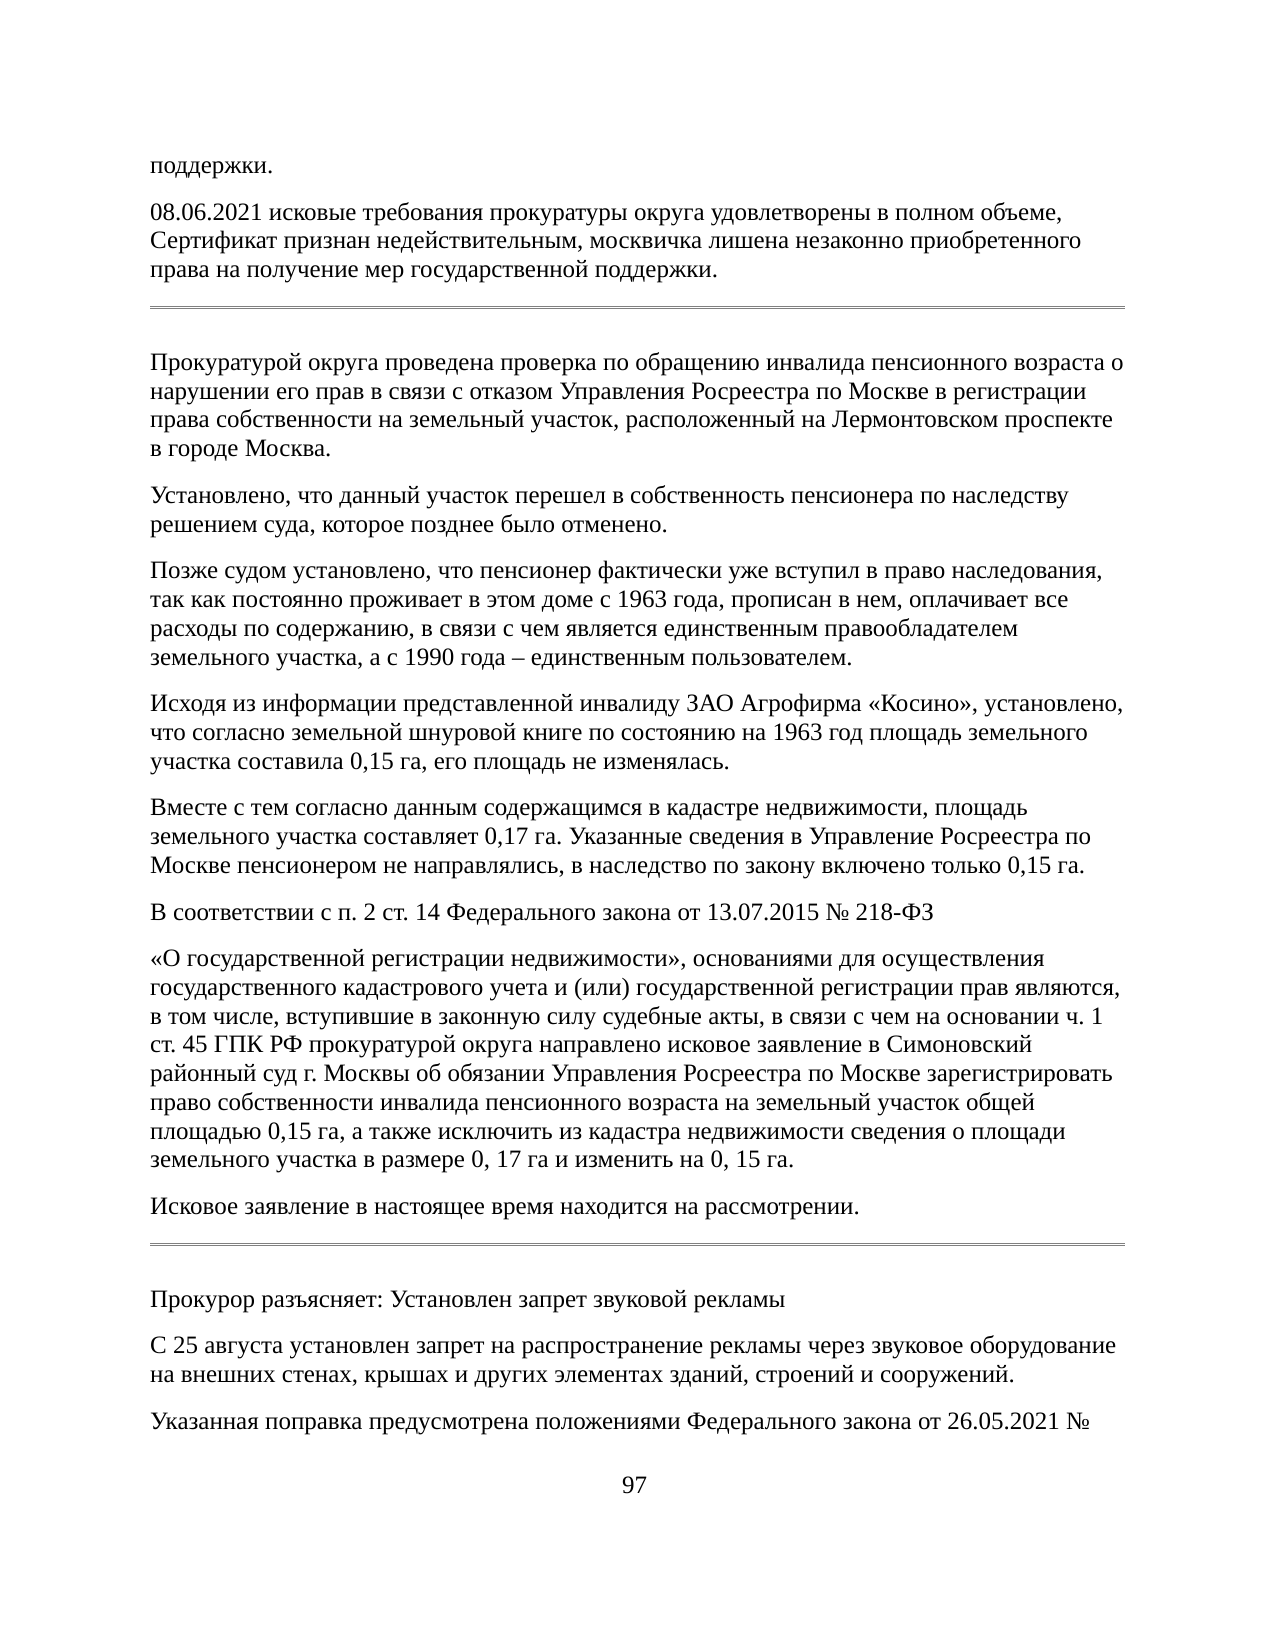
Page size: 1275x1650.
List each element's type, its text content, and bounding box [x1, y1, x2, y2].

text Вместе с тем согласно данным содержащимся в кадастре недвижимости, площадь земельного участка составляет 0,17 га. Указанные сведения в Управление Росреестра по Москве пенсионером не направлялись, в наследство по закону включено только 0,15 га. [150, 792, 1125, 879]
text В соответствии с п. 2 ст. 14 Федерального закона от 13.07.2015 № 218-ФЗ [150, 897, 1125, 925]
text «О государственной регистрации недвижимости», основаниями для осуществления государственного кадастрового учета и (или) государственной регистрации прав являются, в том числе, вступившие в законную силу судебные акты, в связи с чем на основании ч. 1 ст. 45 ГПК РФ прокуратурой округа направлено исковое заявление в Симоновский районный суд г. Москвы об обязании Управления Росреестра по Москве зарегистрировать право собственности инвалида пенсионного возраста на земельный участок общей площадью 0,15 га, а также исключить из кадастра недвижимости сведения о площади земельного участка в размере 0, 17 га и изменить на 0, 15 га. [150, 943, 1125, 1173]
text Установлено, что данный участок перешел в собственность пенсионера по наследству решением суда, которое позднее было отменено. [150, 480, 1125, 537]
text 08.06.2021 исковые требования прокуратуры округа удовлетворены в полном объеме, Сертификат признан недействительным, москвичка лишена незаконно приобретенного права на получение мер государственной поддержки. [150, 197, 1125, 283]
text Указанная поправка предусмотрена положениями Федерального закона от 26.05.2021 № [150, 1406, 1125, 1435]
text Исходя из информации представленной инвалиду ЗАО Агрофирма «Косино», установлено, что согласно земельной шнуровой книге по состоянию на 1963 год площадь земельного участка составила 0,15 га, его площадь не изменялась. [150, 688, 1125, 774]
text С 25 августа установлен запрет на распространение рекламы через звуковое оборудование на внешних стенах, крышах и других элементах зданий, строений и сооружений. [150, 1331, 1125, 1388]
text Исковое заявление в настоящее время находится на рассмотрении. [150, 1191, 1125, 1220]
text Позже судом установлено, что пенсионер фактически уже вступил в право наследования, так как постоянно проживает в этом доме с 1963 года, прописан в нем, оплачивает все расходы по содержанию, в связи с чем является единственным правообладателем земельного участка, а с 1990 года – единственным пользователем. [150, 555, 1125, 670]
text Прокурор разъясняет: Установлен запрет звуковой рекламы [150, 1284, 1125, 1313]
text поддержки. [150, 150, 1125, 179]
text Прокуратурой округа проведена проверка по обращению инвалида пенсионного возраста о нарушении его прав в связи с отказом Управления Росреестра по Москве в регистрации права собственности на земельный участок, расположенный на Лермонтовском проспекте в городе Москва. [150, 347, 1125, 462]
